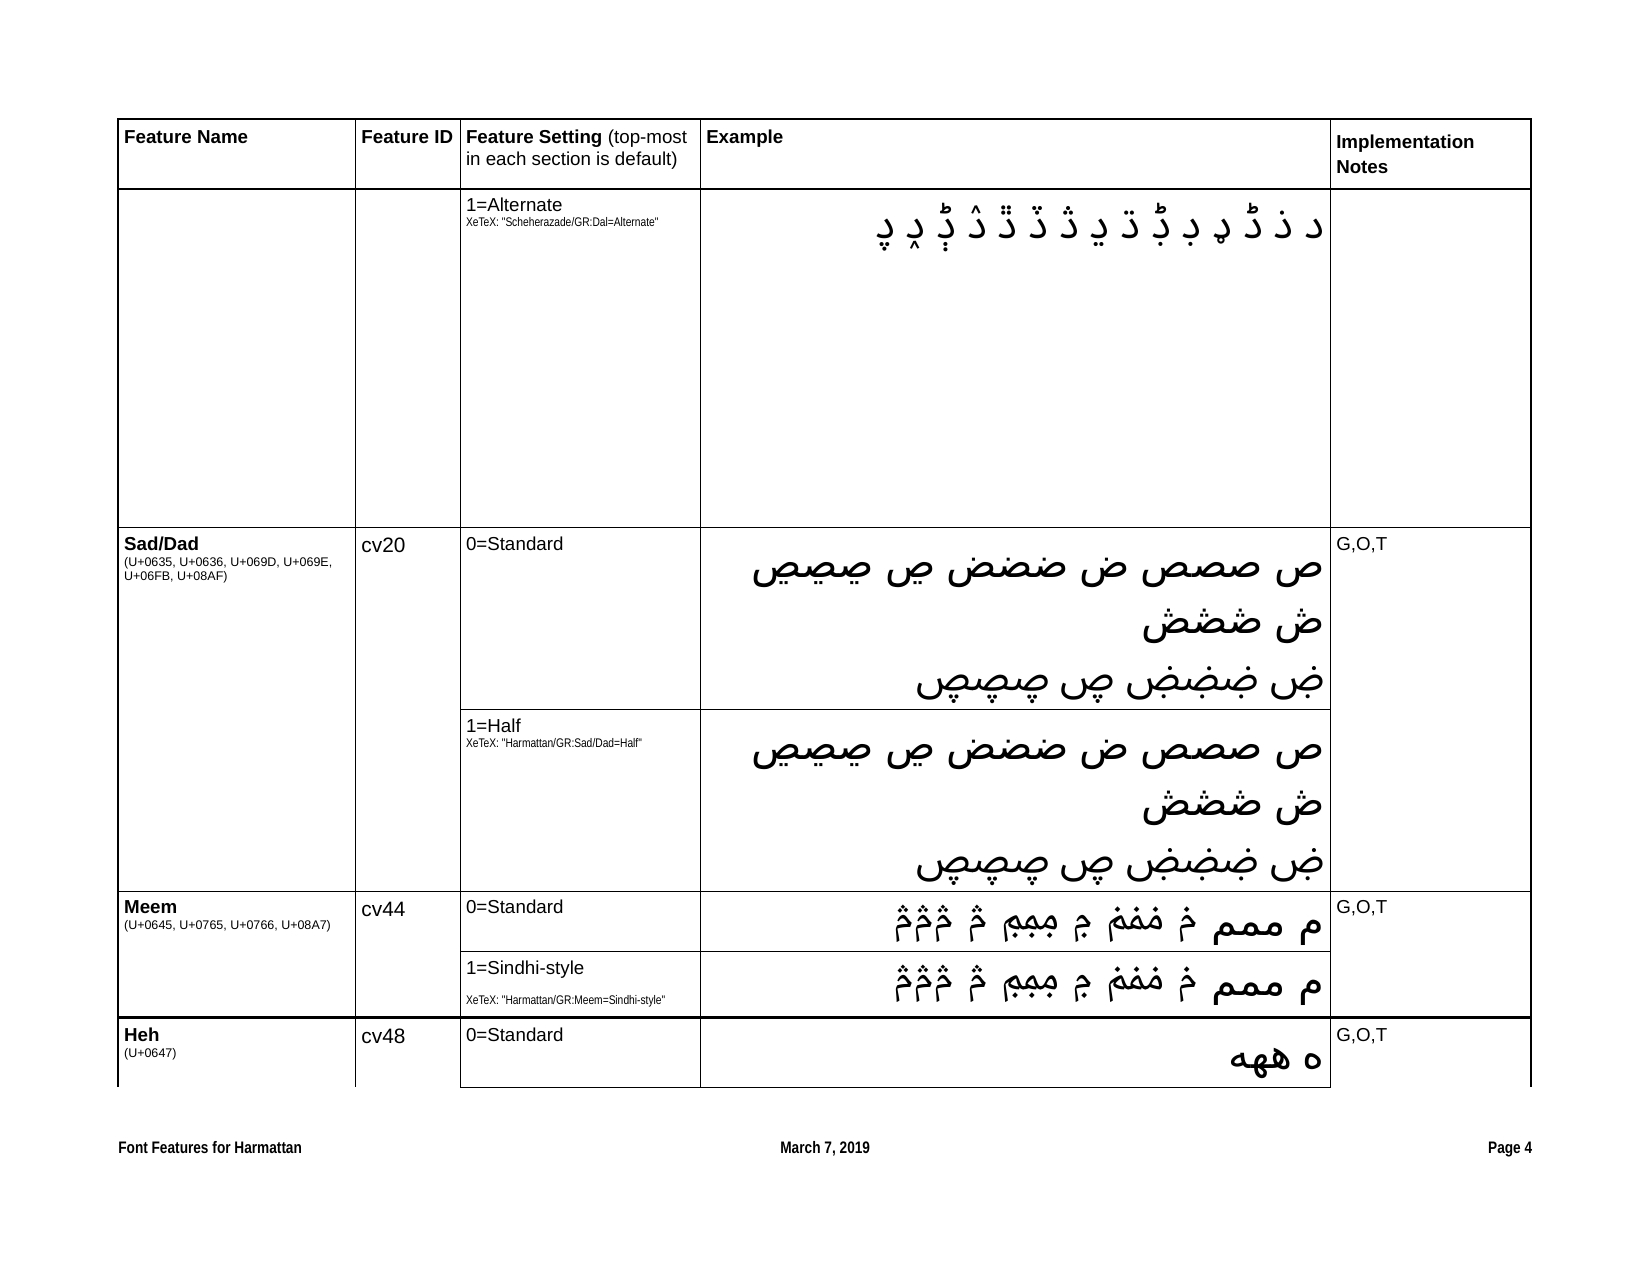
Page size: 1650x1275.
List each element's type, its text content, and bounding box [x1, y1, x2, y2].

table_cell ه ههه [701, 1019, 1330, 1087]
table_cell 1=Sindhi-style XeTeX: "Harmattan/GR:Meem=Sindhi-style" [461, 952, 700, 1016]
table_cell Sad/Dad (U+0635, U+0636, U+069D, U+069E, U+06FB, U+08AF) [119, 528, 355, 891]
table_cell cv48 [356, 1019, 460, 1087]
table_cell 0=Standard [461, 892, 700, 951]
table_cell cv20 [356, 528, 460, 891]
table_cell م ممم ݥ ݥݥݥ ݦ ݦݦݦ ࢧ ࢧࢧࢧ [701, 952, 1330, 1016]
table_header Feature ID [356, 120, 460, 188]
table_cell ص صصص ض ضضض ڝ ڝڝڝ ڞ ڞڞڞ ۻ ۻۻۻ ࢯ ࢯࢯࢯ [701, 528, 1330, 709]
table_header Feature Name [119, 120, 355, 188]
table_cell G,O,T [1331, 1019, 1530, 1087]
table_cell ص صصص ض ضضض ڝ ڝڝڝ ڞ ڞڞڞ ۻ ۻۻۻ ࢯ ࢯࢯࢯ [701, 710, 1330, 891]
table_header Implementation Notes [1331, 120, 1530, 188]
table_cell [356, 190, 460, 527]
table_cell 0=Standard [461, 528, 700, 709]
table_cell cv44 [356, 892, 460, 1016]
table_cell م ممم ݥ ݥݥݥ ݦ ݦݦݦ ࢧ ࢧࢧࢧ [701, 892, 1330, 951]
table_cell G,O,T [1331, 892, 1530, 1016]
table_cell G,O,T [1331, 528, 1530, 891]
table_cell 1=Alternate XeTeX: "Scheherazade/GR:Dal=Alternate" [461, 190, 700, 527]
table_cell Heh (U+0647) [119, 1019, 355, 1087]
table_cell 0=Standard [461, 1019, 700, 1087]
table_cell [1331, 190, 1530, 527]
table_cell Meem (U+0645, U+0765, U+0766, U+08A7) [119, 892, 355, 1016]
table_cell [119, 190, 355, 527]
table_header Feature Setting (top-most in each section is default) [461, 120, 700, 188]
table_header Example [701, 120, 1330, 188]
table_cell 1=Half XeTeX: "Harmattan/GR:Sad/Dad=Half" [461, 710, 700, 891]
table_cell د ذ ڈ ډ ڊ ڋ ڌ ڍ ڎ ڏ ڐ ۮ ݙ ݚ ࢮ [701, 190, 1330, 527]
